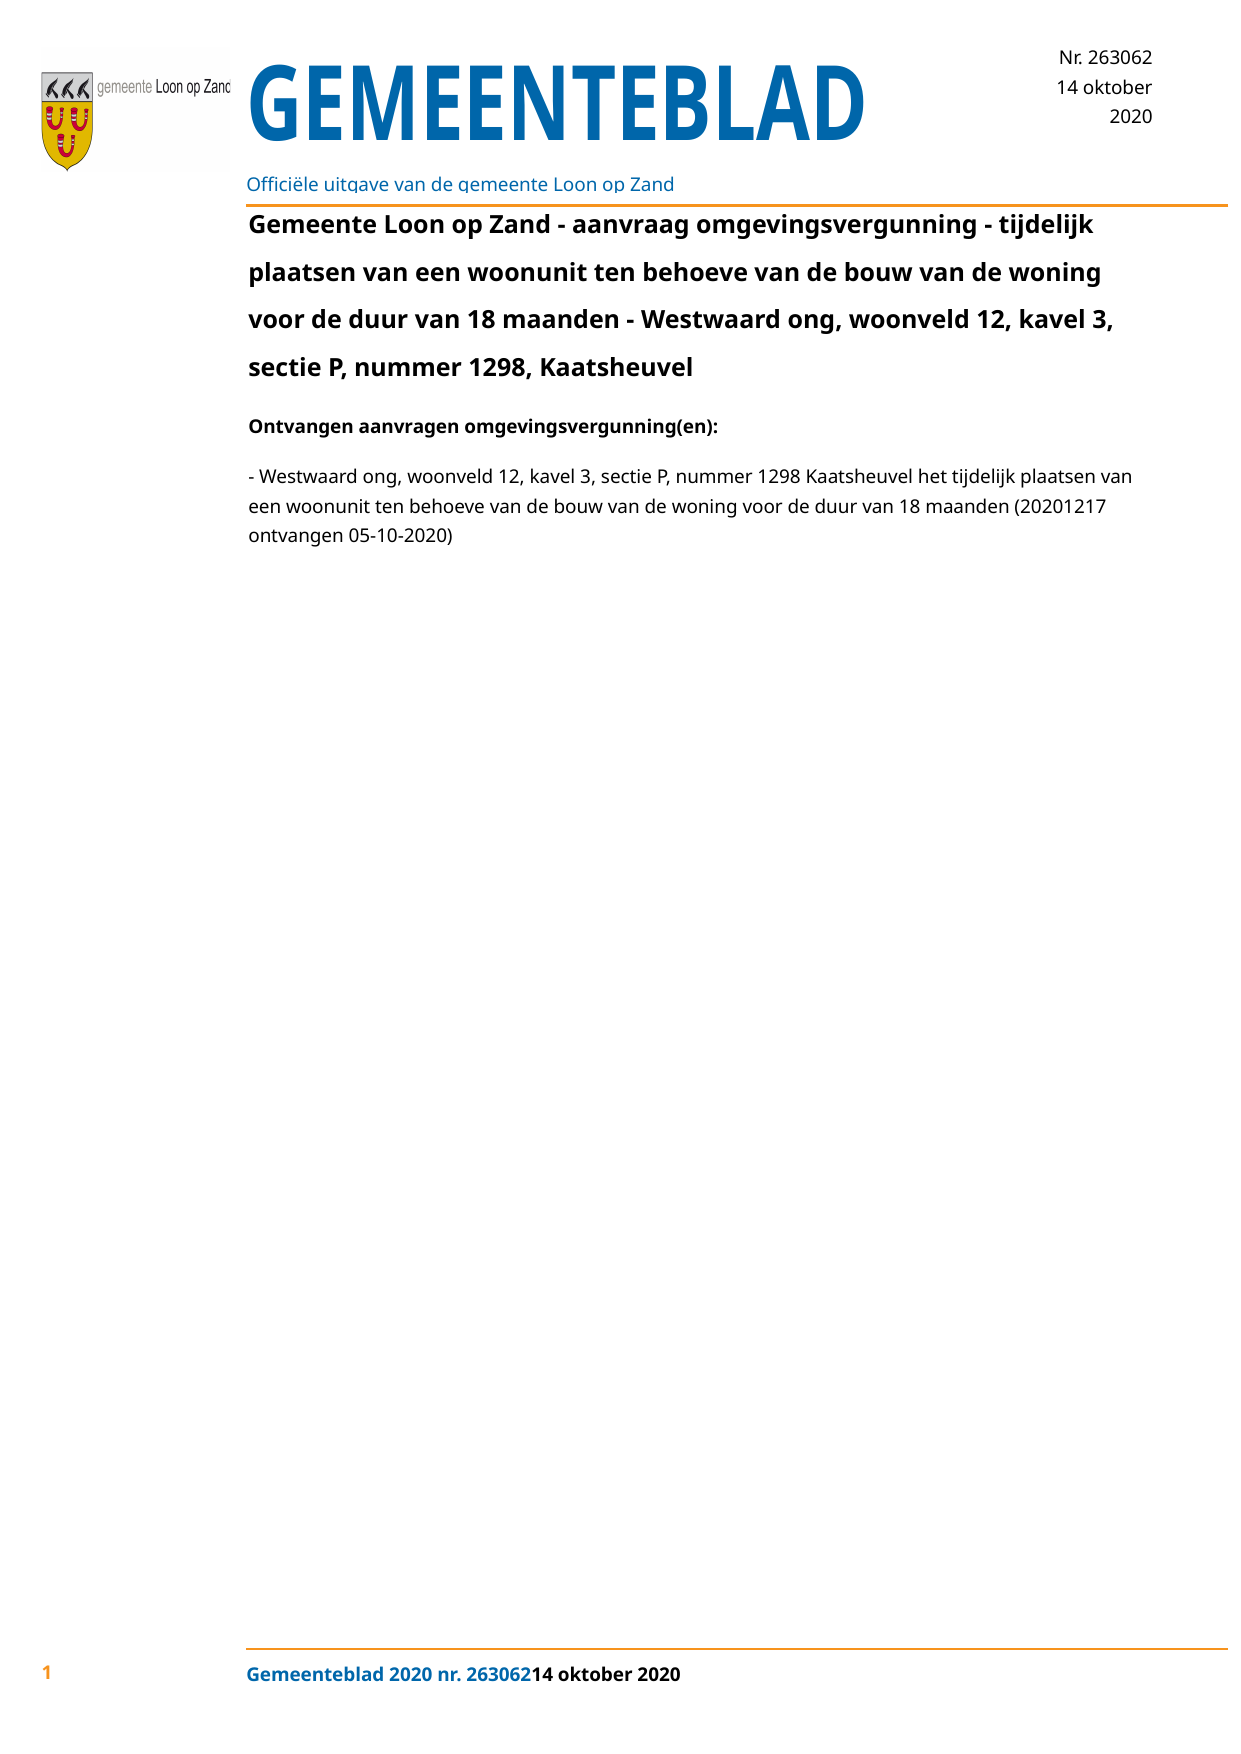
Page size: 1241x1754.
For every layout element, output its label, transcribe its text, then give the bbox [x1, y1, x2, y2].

picture [41, 47, 231, 172]
text Ontvangen aanvragen omgevingsvergunning(en): [248, 413, 1152, 439]
text Gemeente Loon op Zand - aanvraag omgevingsvergunning - tijdelijk plaatsen van een woonunit ten behoeve van de bouw van de woning voor de duur van 18 maanden - Westwaard ong, woonveld 12, kavel 3, sectie P, nummer 1298, Kaatsheuvel [248, 207, 1152, 384]
text - Westwaard ong, woonveld 12, kavel 3, sectie P, nummer 1298 Kaatsheuvel het tijdelijk plaatsen van een woonunit ten behoeve van de bouw van de woning voor de duur van 18 maanden (20201217 ontvangen 05-10-2020) [248, 463, 1152, 548]
